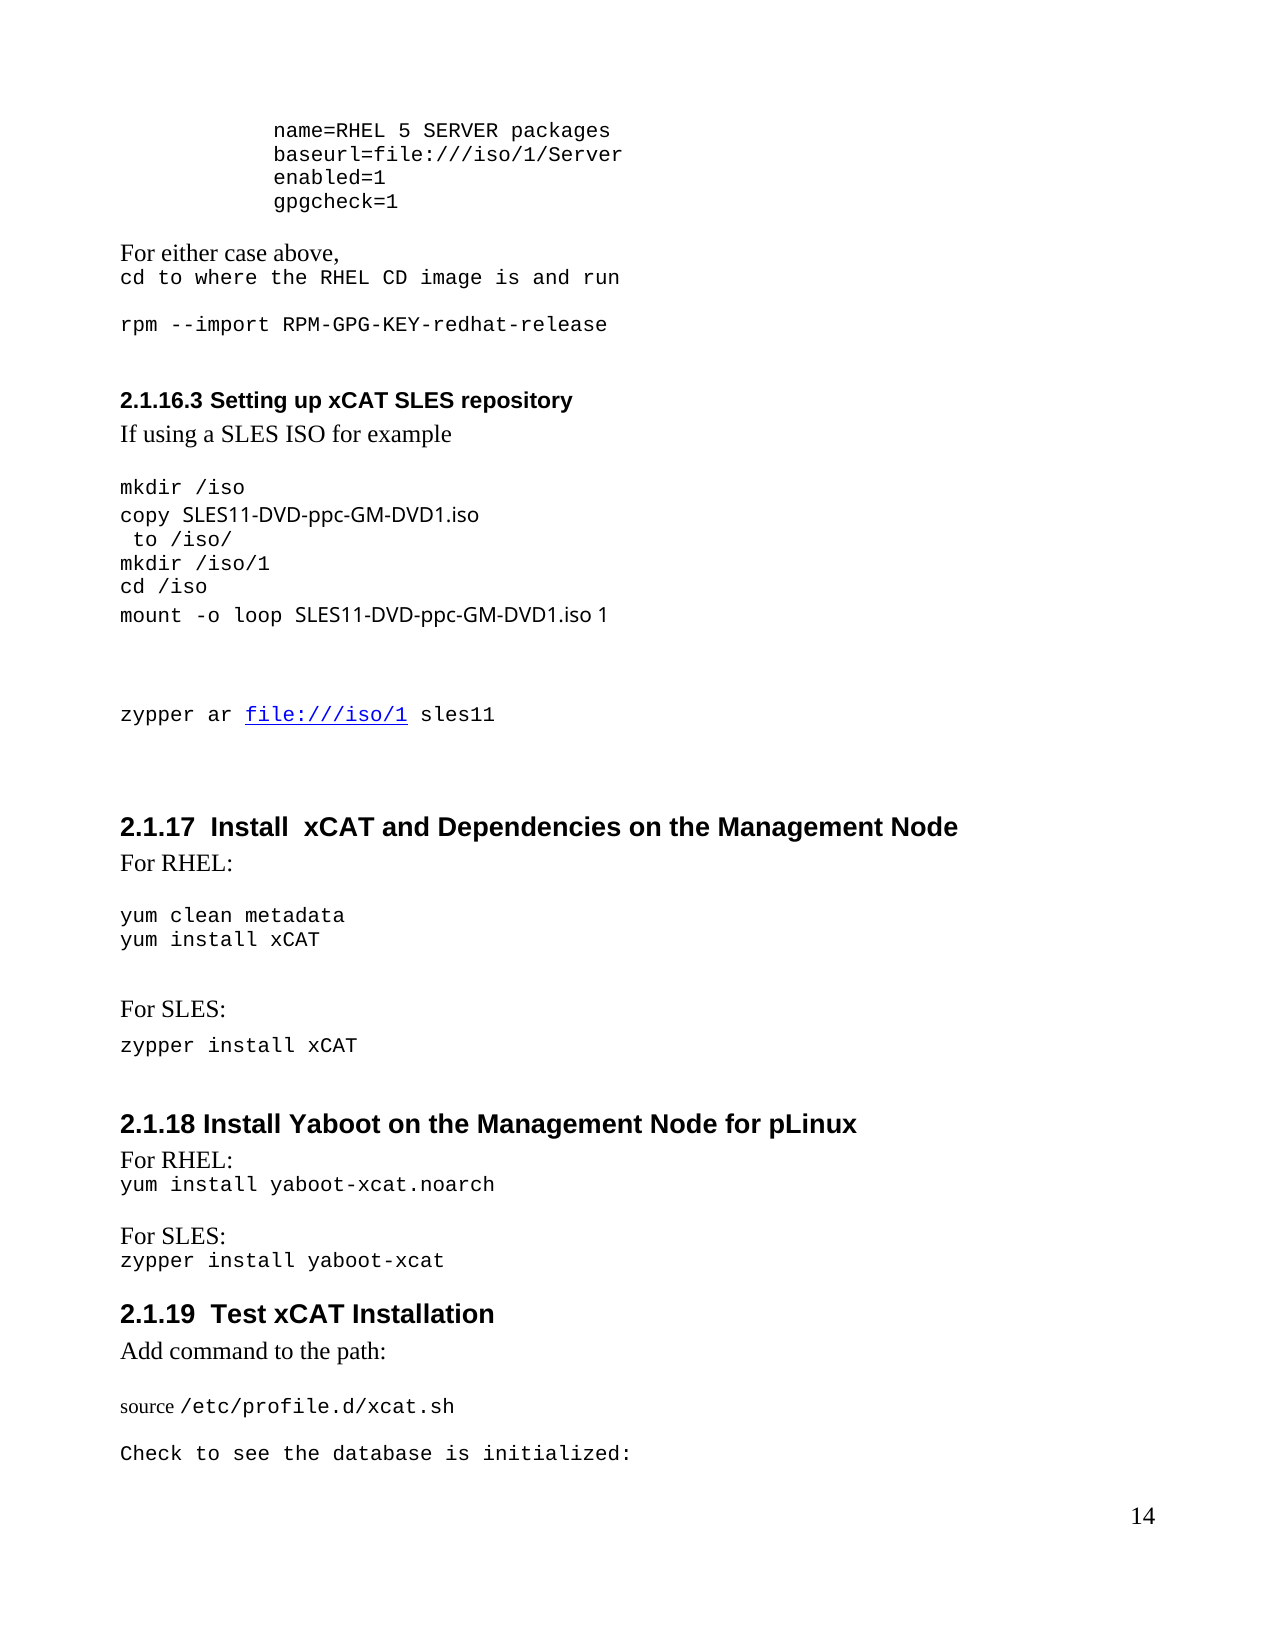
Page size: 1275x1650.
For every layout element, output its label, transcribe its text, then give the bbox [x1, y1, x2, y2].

text Check to see the database is initialized: [120, 1443, 1155, 1467]
text source /etc/profile.d/xcat.sh [120, 1393, 1155, 1419]
text mkdir /iso/1 [120, 552, 1155, 576]
text enabled=1 [120, 167, 1155, 191]
text If using a SLES ISO for example [120, 419, 1155, 448]
text For RHEL: [120, 1145, 1155, 1174]
text yum clean metadata [120, 906, 1155, 929]
subtitle Setting up xCAT SLES repository [120, 387, 1155, 413]
text cd to where the RHEL CD image is and run [120, 267, 1155, 291]
text copy SLES11-DVD-ppc-GM-DVD1.iso [120, 500, 1155, 529]
text mkdir /iso [120, 477, 1155, 500]
text zypper install xCAT [120, 1035, 1155, 1059]
text For RHEL: [120, 848, 1155, 877]
text For SLES: [120, 1221, 1155, 1250]
subtitle Install xCAT and Dependencies on the Management Node [120, 811, 1155, 842]
text to /iso/ [120, 529, 1155, 552]
text gpgcheck=1 [120, 191, 1155, 214]
text rpm --import RPM-GPG-KEY-redhat-release [120, 314, 1155, 338]
text zypper ar file:///iso/1 sles11 [120, 704, 1155, 728]
text mount -o loop SLES11-DVD-ppc-GM-DVD1.iso 1 [120, 600, 1155, 628]
text Add command to the path: [120, 1336, 1155, 1365]
text yum install yaboot-xcat.noarch [120, 1174, 1155, 1197]
text cd /iso [120, 576, 1155, 600]
subtitle Test xCAT Installation [120, 1298, 1155, 1330]
text name=RHEL 5 SERVER packages [120, 120, 1155, 144]
text yum install xCAT [120, 929, 1155, 953]
subtitle Install Yaboot on the Management Node for pLinux [120, 1108, 1155, 1139]
text baseurl=file:///iso/1/Server [120, 144, 1155, 167]
text For either case above, [120, 238, 1155, 267]
text For SLES: [120, 994, 1155, 1023]
text zypper install yaboot-xcat [120, 1250, 1155, 1273]
